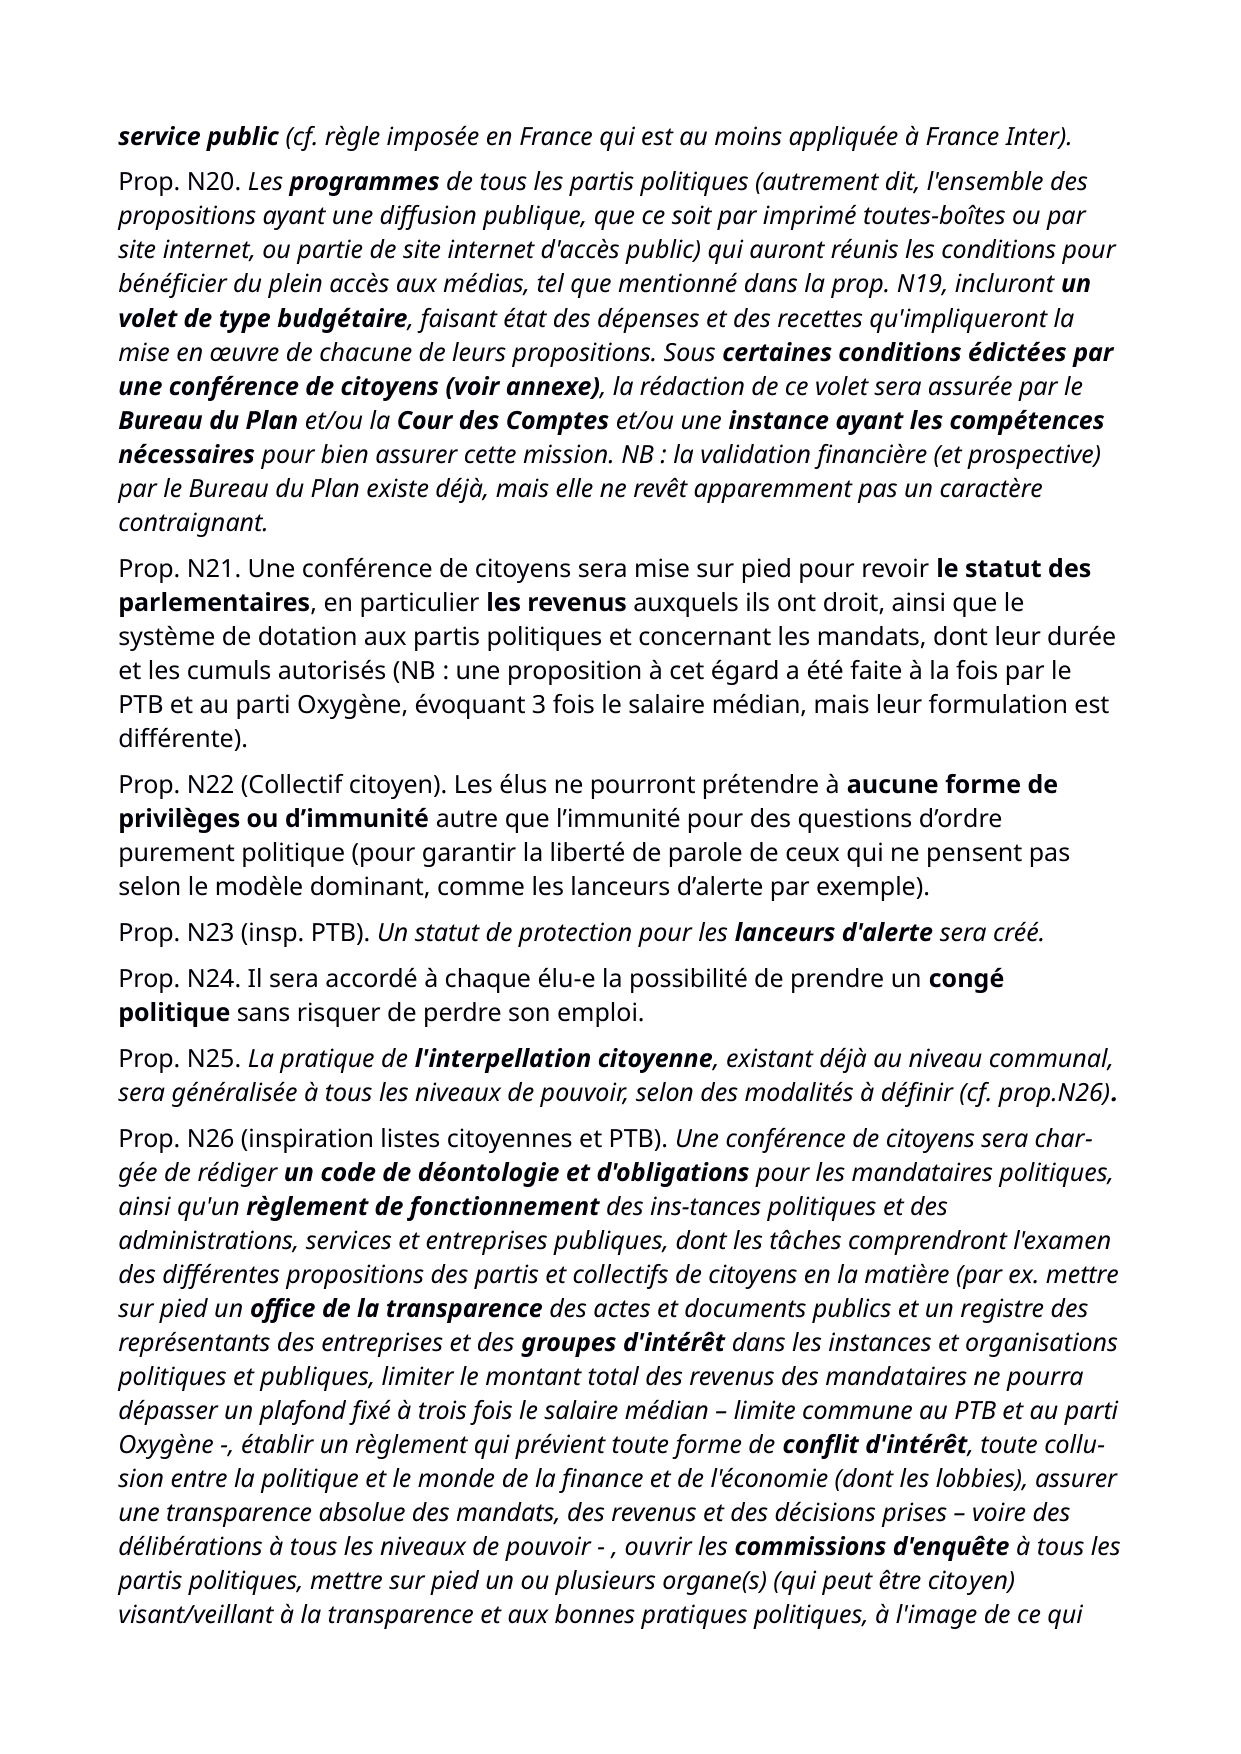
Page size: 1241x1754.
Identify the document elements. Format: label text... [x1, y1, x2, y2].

text Prop. N24. Il sera accordé à chaque élu-e la possibilité de prendre un congé politique sans risquer de perdre son emploi. [118, 960, 1122, 1028]
text Prop. N20. Les programmes de tous les partis politiques (autrement dit, l'en­semble des propositions ayant une diffusion publique, que ce soit par imprimé toutes-boîtes ou par site internet, ou partie de site internet d'accès public) qui auront réunis les conditions pour bénéficier du plein accès aux mé­dias, tel que menti­onné dans la prop. N19, incluront un volet de type budgé­taire, faisant état des dépenses et des recettes qu'impliqueront la mise en œuvre de chacu­ne de leurs proposi­tions. Sous certaines conditions édicté­es par une con­férence de cito­yens (voir annexe), la rédaction de ce volet sera assurée par le Bureau du Plan et/ou la Cour des Comptes et/ou une instance ayant les compétences néces­saires pour bien assurer cette mis­sion. NB : la validation financière (et prospective) par le Bureau du Plan existe déjà, mais elle ne revêt apparemment pas un caractère contraignant. [118, 164, 1122, 539]
text Prop. N26 (inspiration listes citoyennes et PTB). Une conférence de citoyens sera char­gée de rédiger un code de déonto­logie et d'obligations pour les mandatai­res politiques, ainsi qu'un règle­ment de fonctionne­ment des ins-tances poli­tiques et des administrations, servi­ces et entreprises publiques, dont les tâ­ches comprendront l'examen des diffé­rentes propositions des partis et collec­tifs de citoyens en la matière (par ex. mettre sur pied un office de la transpa­rence des actes et documents publics et un registre des représen­tants des entreprises et des groupes d'intérêt dans les instances et organisa­tions poli­tiques et publiques, limiter le montant total des revenus des manda­taires ne pourra dépasser un plafond fixé à trois fois le salaire médian – limite commune au PTB et au parti Oxygène -, établir un règlement qui prévient toute forme de conflit d'intérêt, toute collu­sion entre la politique et le monde de la finance et de l'économie (dont les lobbies), assurer une transparence absolue des mandats, des revenus et des décisions prises – voire des délibérations à tous les niveaux de pouvoir - , ou­vrir les commissions d'enquête à tous les partis politiques, mettre sur pied un ou plusieurs organe(s) (qui peut être cito­yen) visant/veillant à la transparence et aux bonnes prati­ques politiques, à l'image de ce qui [118, 1120, 1122, 1631]
text Prop. N22 (Collectif citoyen). Les élus ne pourront prétendre à aucune forme de privilèges ou d’immunité autre que l’immunité pour des questions d’or­dre purement politique (pour garantir la liberté de parole de ceux qui ne pen­sent pas selon le modèle dominant, comme les lanceurs d’alerte par exemple). [118, 767, 1122, 903]
text service public (cf. règle imposée en France qui est au moins appliquée à France Inter). [118, 118, 1122, 152]
text Prop. N25. La pratique de l'interpellation citoyenne, existant déjà au niveau communal, sera généralisée à tous les niveaux de pouvoir, selon des modalités à définir (cf. prop.N26). [118, 1040, 1122, 1108]
text Prop. N23 (insp. PTB). Un statut de protection pour les lanceurs d'alerte sera créé. [118, 914, 1122, 949]
text Prop. N21. Une conférence de citoyens sera mise sur pied pour revoir le statut des parlementaires, en particulier les revenus auxquels ils ont droit, ainsi que le système de dotation aux partis politiques et concernant les mandats, dont leur durée et les cumuls autorisés (NB : une proposition à cet égard a été faite à la fois par le PTB et au parti Oxygène, évoquant 3 fois le salaire médian, mais leur formulation est différente). [118, 550, 1122, 755]
